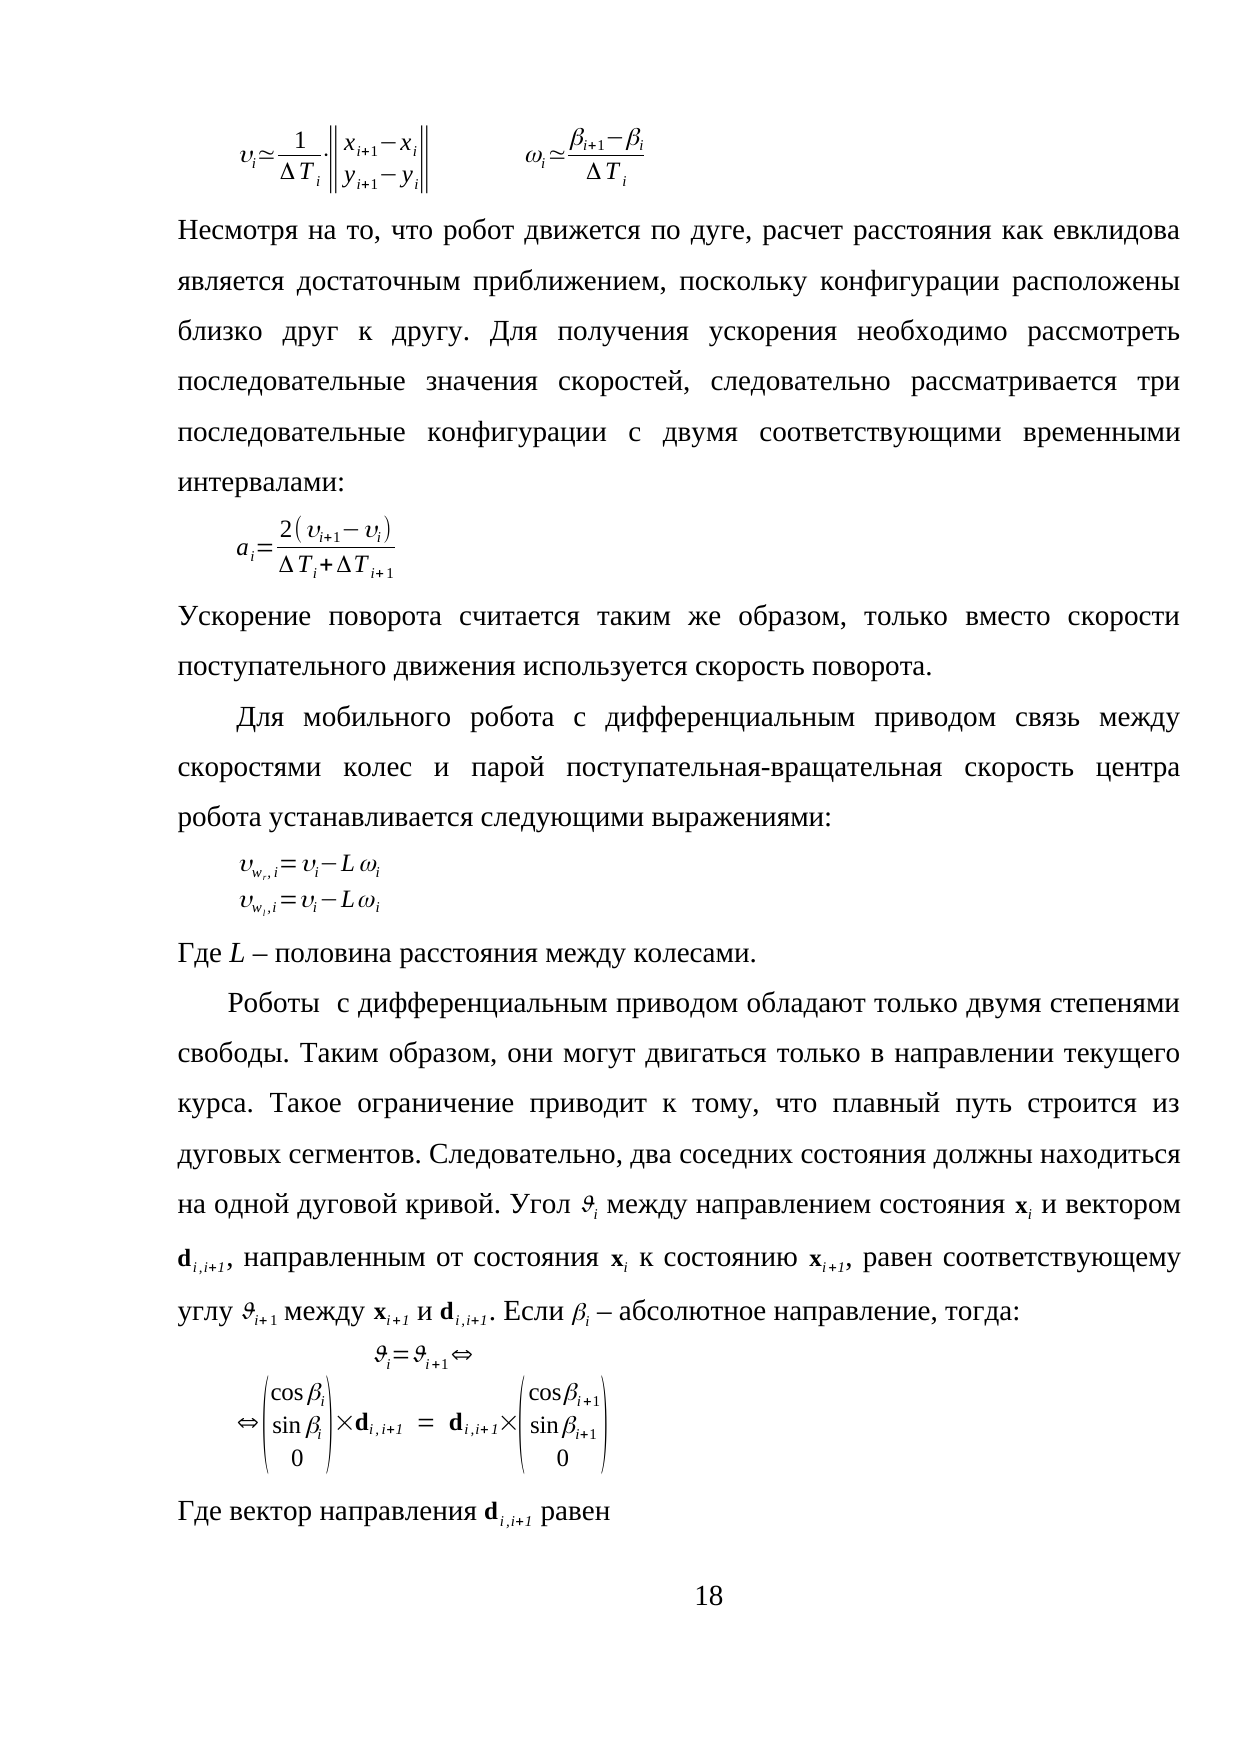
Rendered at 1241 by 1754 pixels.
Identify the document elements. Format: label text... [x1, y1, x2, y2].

text Несмотря на то, что робот движется по дуге, расчет расстояния как евклидова является достаточным приближением, поскольку конфигурации расположены близко друг к другу. Для получения ускорения необходимо рассмотреть последовательные значения скоростей, следовательно рассматривается три последовательные конфигурации с двумя соответствующими временными интервалами: [177, 212, 1181, 497]
text Где L – половина расстояния между колесами. [177, 935, 1181, 968]
text Роботы с дифференциальным приводом обладают только двумя степенями свободы. Таким образом, они могут двигаться только в направлении текущего курса. Такое ограничение приводит к тому, что плавный путь строится из дуговых сегментов. Следовательно, два соседних состояния должны находиться на одной дуговой кривой. Угол между направлением состояния и вектором , направленным от состояния к состоянию , равен соответствующему углу между и . Если – абсолютное направление, тогда: [177, 985, 1181, 1329]
text Где вектор направления равен [177, 1493, 1181, 1529]
text Для мобильного робота с дифференциальным приводом связь между скоростями колес и парой поступательная-вращательная скорость центра робота устанавливается следующими выражениями: [177, 699, 1181, 833]
text Ускорение поворота считается таким же образом, только вместо скорости поступательного движения используется скорость поворота. [177, 598, 1181, 682]
